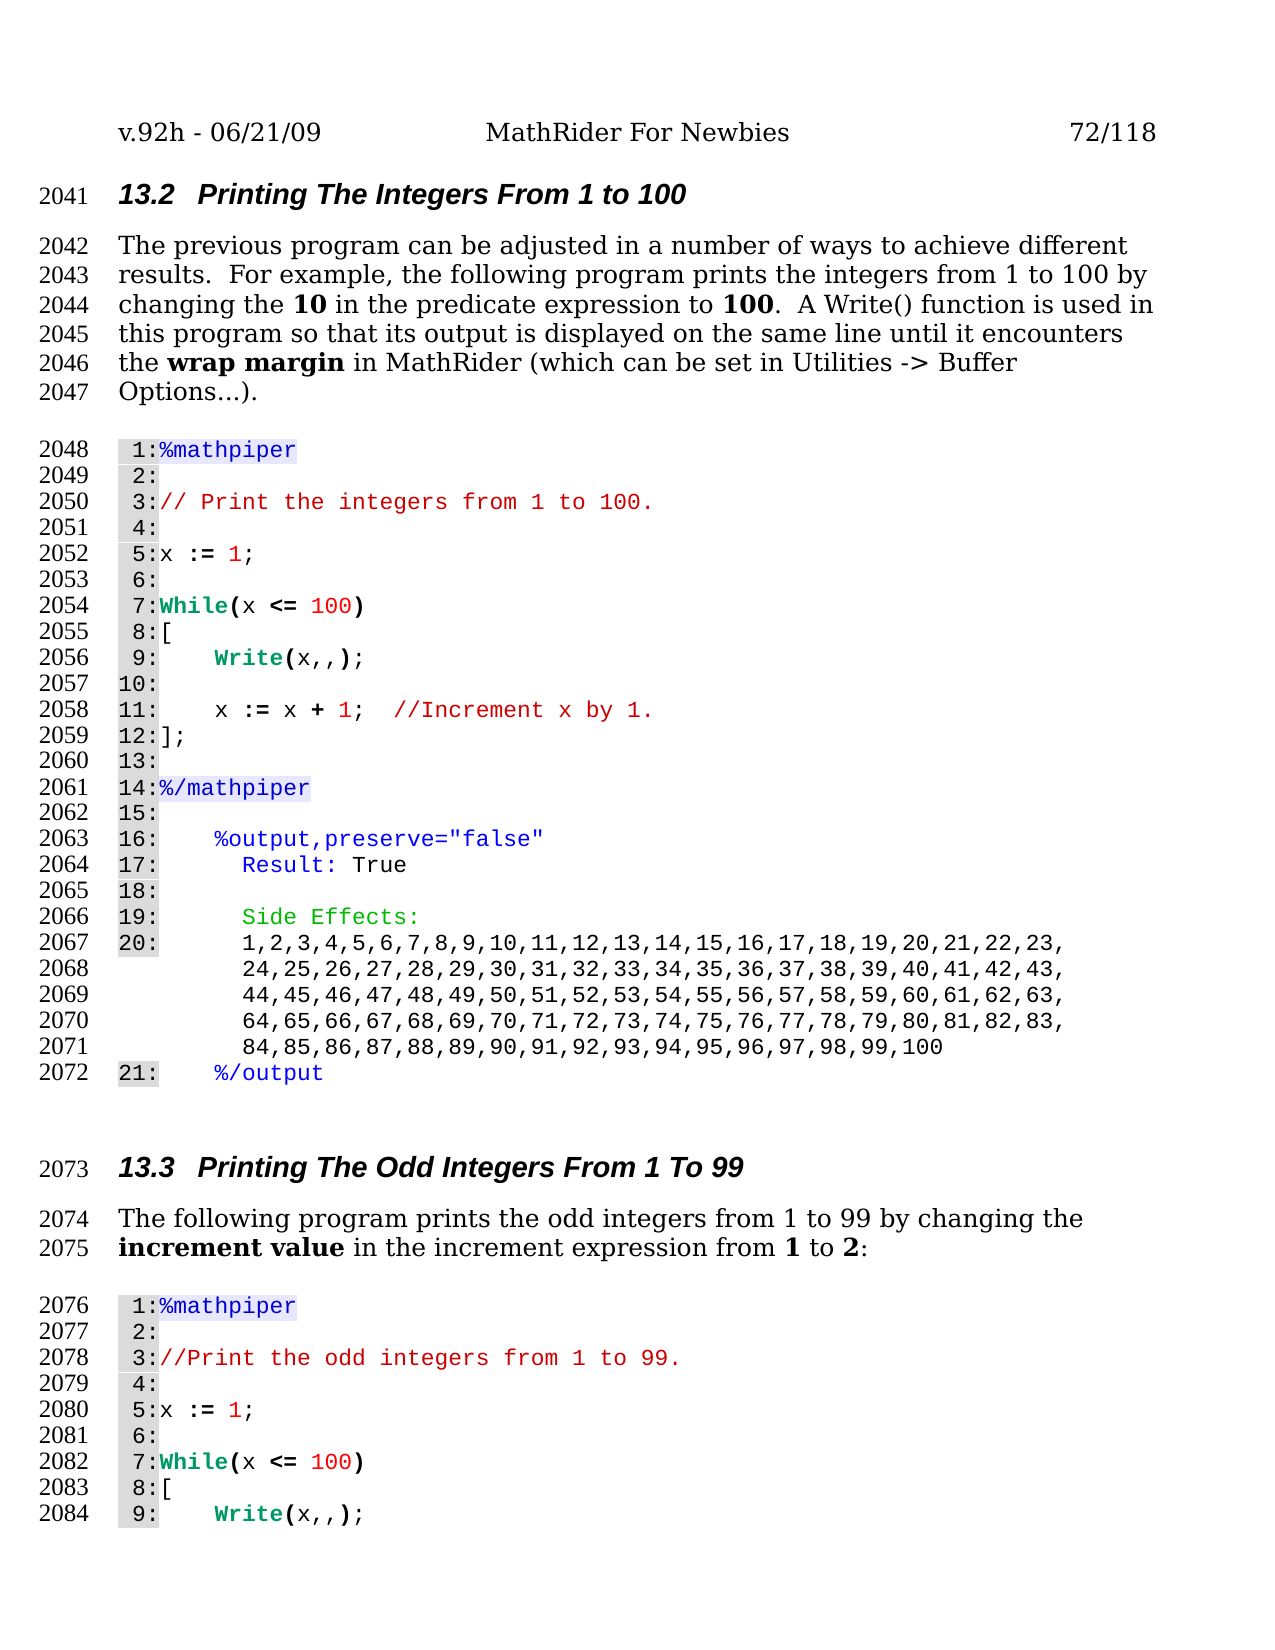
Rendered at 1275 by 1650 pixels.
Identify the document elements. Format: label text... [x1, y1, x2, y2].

text 10: [118, 672, 1157, 698]
text The previous program can be adjusted in a number of ways to achieve different results. For example, the following program prints the integers from 1 to 100 by changing the 10 in the predicate expression to 100. A Write() function is used in this program so that its output is displayed on the same line until it encounters the wrap margin in MathRider (which can be set in Utilities -> Buffer Options...). [118, 231, 1157, 407]
text 5:x := 1; [118, 542, 1157, 568]
text 84,85,86,87,88,89,90,91,92,93,94,95,96,97,98,99,100 [118, 1035, 1157, 1061]
text 16: %output,preserve="false" [118, 828, 1157, 854]
text 8:[ [118, 1476, 1157, 1502]
text 6: [118, 568, 1157, 594]
text 11: x := x + 1; //Increment x by 1. [118, 698, 1157, 724]
text 14:%/mathpiper [118, 776, 1157, 802]
text 20: 1,2,3,4,5,6,7,8,9,10,11,12,13,14,15,16,17,18,19,20,21,22,23, [118, 931, 1157, 957]
text 21: %/output [118, 1061, 1157, 1087]
subtitle Printing The Odd Integers From 1 To 99 [118, 1149, 1157, 1183]
text 2: [118, 464, 1157, 491]
text 9: Write(x,,); [118, 646, 1157, 672]
text 3:// Print the integers from 1 to 100. [118, 491, 1157, 516]
text 64,65,66,67,68,69,70,71,72,73,74,75,76,77,78,79,80,81,82,83, [118, 1009, 1157, 1035]
text 18: [118, 879, 1157, 906]
text 5:x := 1; [118, 1398, 1157, 1424]
text 4: [118, 1372, 1157, 1398]
subtitle Printing The Integers From 1 to 100 [118, 177, 1157, 210]
text 4: [118, 516, 1157, 542]
text 15: [118, 802, 1157, 828]
text 12:]; [118, 724, 1157, 750]
text 7:While(x <= 100) [118, 1450, 1157, 1476]
text 17: Result: True [118, 854, 1157, 879]
text 9: Write(x,,); [118, 1502, 1157, 1528]
text 1:%mathpiper [118, 439, 1157, 464]
text 6: [118, 1424, 1157, 1450]
text 7:While(x <= 100) [118, 594, 1157, 620]
text 8:[ [118, 620, 1157, 646]
text 24,25,26,27,28,29,30,31,32,33,34,35,36,37,38,39,40,41,42,43, [118, 957, 1157, 983]
text 3://Print the odd integers from 1 to 99. [118, 1346, 1157, 1372]
text 13: [118, 750, 1157, 776]
text The following program prints the odd integers from 1 to 99 by changing the increment value in the increment expression from 1 to 2: [118, 1204, 1157, 1263]
text 19: Side Effects: [118, 906, 1157, 931]
text 2: [118, 1321, 1157, 1346]
text 44,45,46,47,48,49,50,51,52,53,54,55,56,57,58,59,60,61,62,63, [118, 983, 1157, 1009]
text 1:%mathpiper [118, 1294, 1157, 1321]
